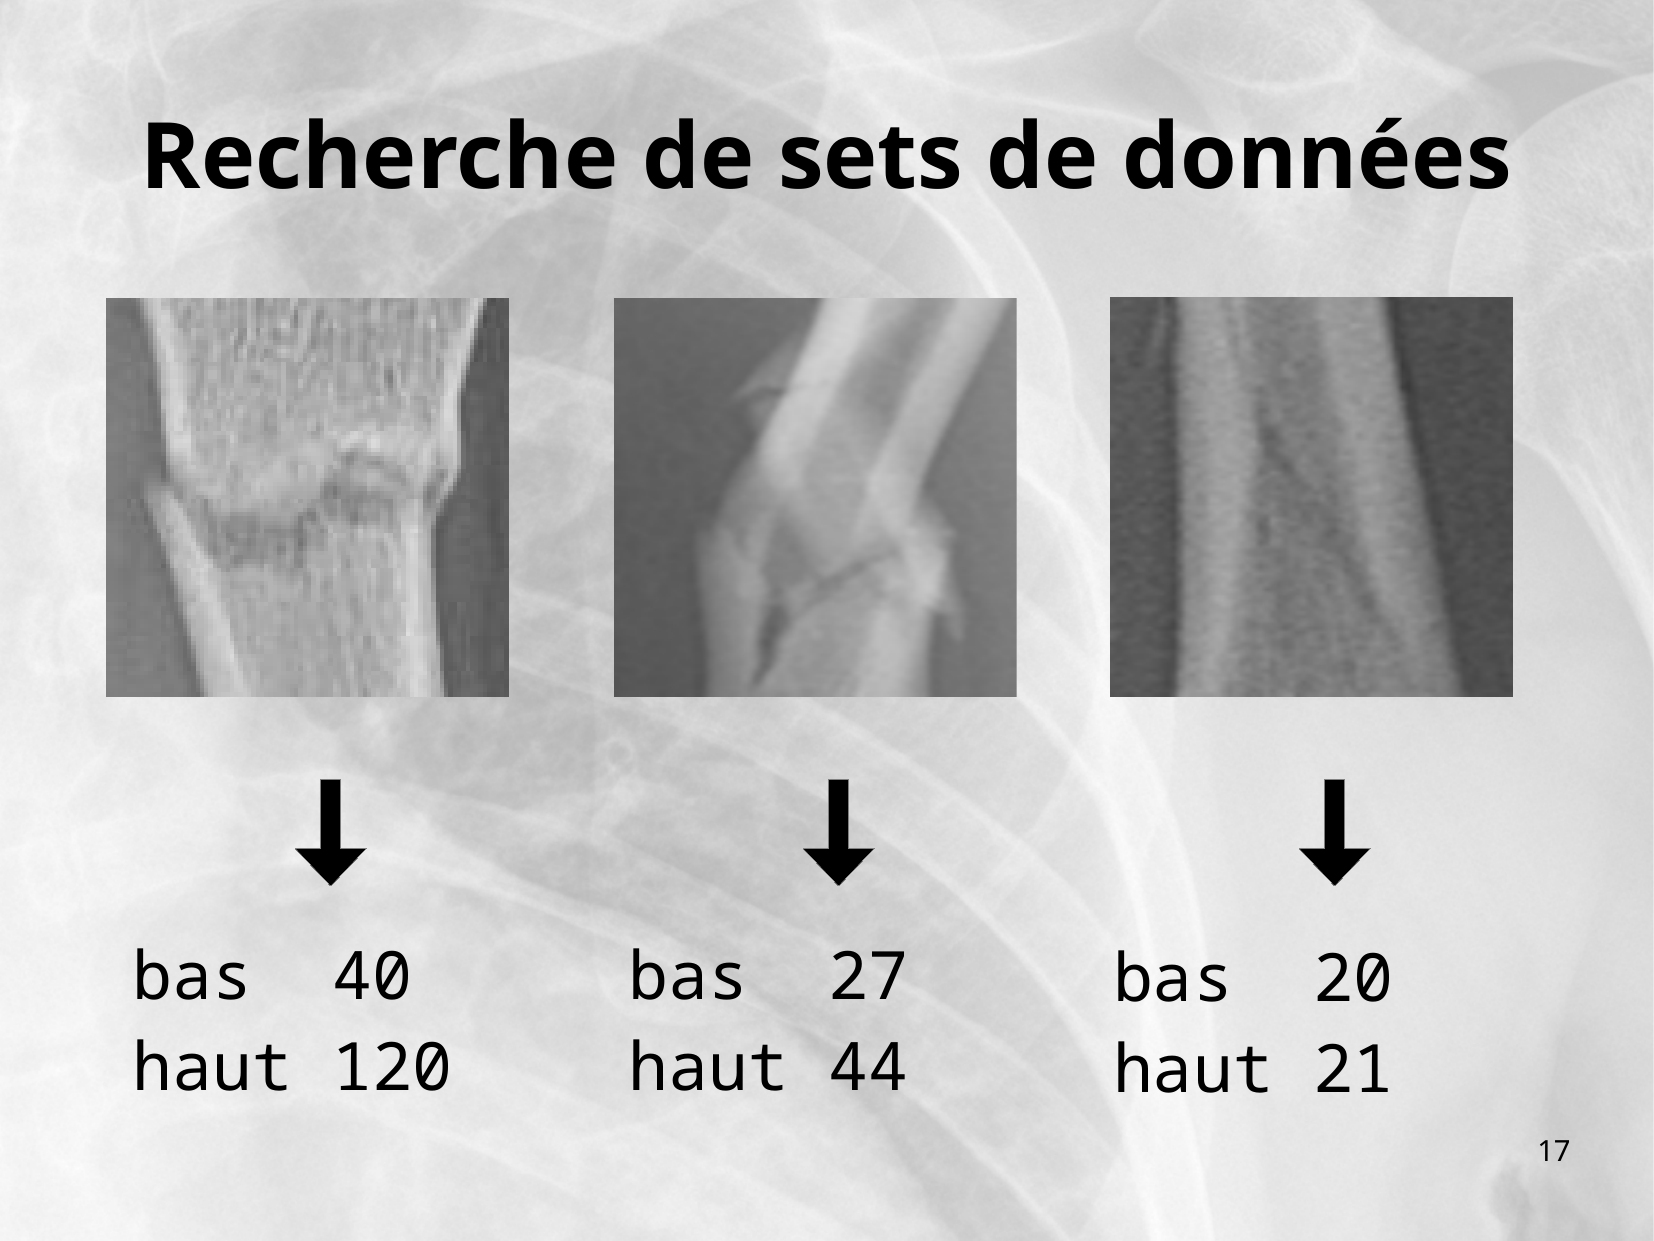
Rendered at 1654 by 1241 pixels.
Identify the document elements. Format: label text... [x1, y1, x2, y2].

text_box [295, 779, 367, 886]
text_box [1299, 779, 1371, 886]
text_box bas 27 haut 44 [614, 921, 1063, 1097]
text_box [803, 779, 875, 886]
text_box bas 20 haut 21 [1098, 923, 1548, 1099]
text_box bas 40 haut 120 [118, 921, 567, 1097]
picture [0, 0, 1654, 1241]
title Recherche de sets de données [82, 49, 1571, 257]
